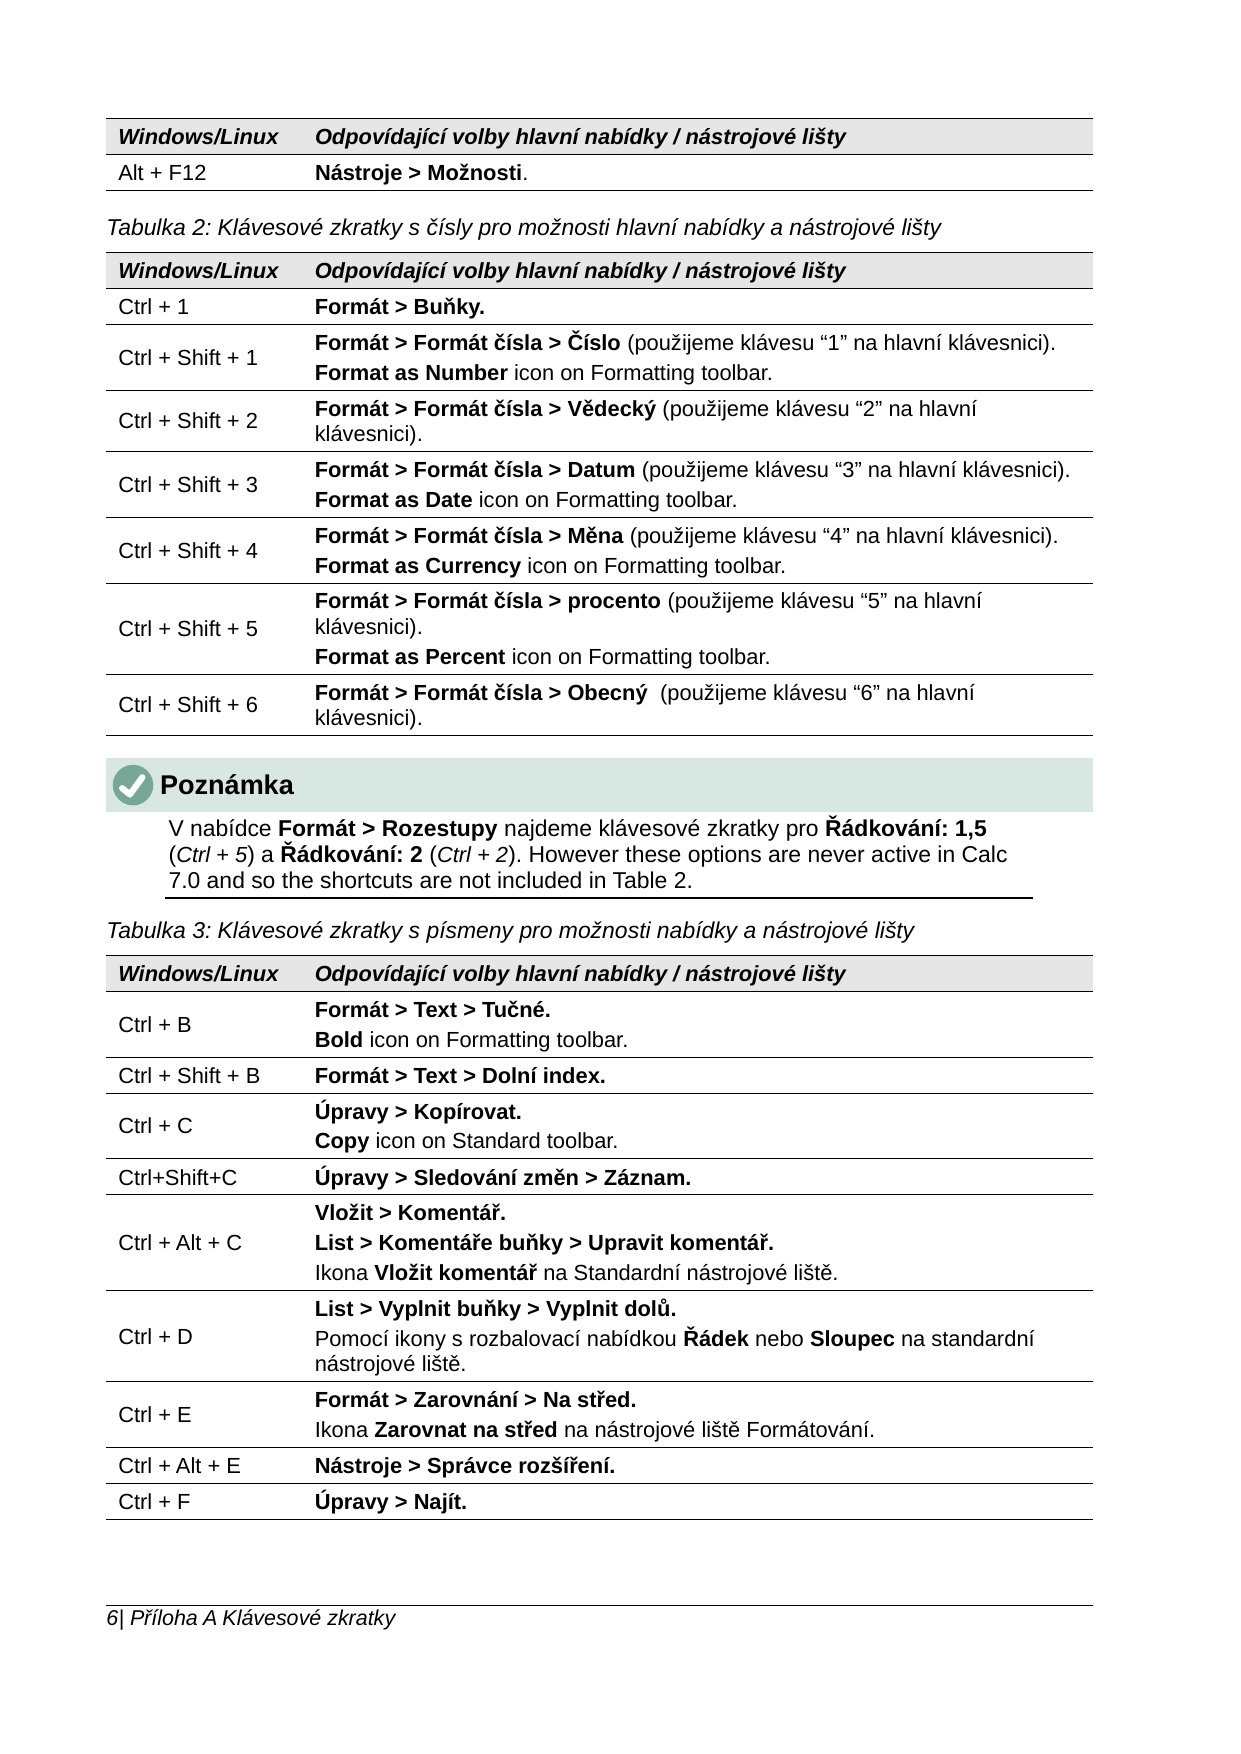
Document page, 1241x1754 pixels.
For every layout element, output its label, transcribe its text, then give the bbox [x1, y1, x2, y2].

table_cell Ctrl + Shift + 3 [106, 452, 303, 517]
table_cell Ctrl + Shift + 5 [106, 584, 303, 673]
table_cell Ctrl + D [106, 1291, 303, 1381]
table_cell Alt + F12 [106, 155, 303, 190]
table_cell Formát > Zarovnání > Na střed. Ikona Zarovnat na střed na nástrojové liště Formátování. [303, 1382, 1093, 1447]
table_cell Ctrl + 1 [106, 289, 303, 324]
table_cell Ctrl + Shift + 6 [106, 675, 303, 734]
table_cell Formát > Formát čísla > Vědecký (použijeme klávesu “2” na hlavní klávesnici). [303, 391, 1093, 451]
table_cell Ctrl + B [106, 992, 303, 1057]
table_cell Ctrl + Alt + E [106, 1448, 303, 1483]
table_cell Úpravy > Kopírovat. Copy icon on Standard toolbar. [303, 1094, 1093, 1158]
text Tabulka 2: Klávesové zkratky s čísly pro možnosti hlavní nabídky a nástrojové lišty [106, 214, 1093, 240]
table_cell Formát > Formát čísla > Číslo (použijeme klávesu “1” na hlavní klávesnici). Format as Number icon on Formatting toolbar. [303, 325, 1093, 389]
table_header Windows/Linux [106, 119, 303, 154]
table_cell Formát > Text > Dolní index. [303, 1058, 1093, 1092]
table_cell Formát > Buňky. [303, 289, 1093, 324]
text V nabídce Formát > Rozestupy najdeme klávesové zkratky pro Řádkování: 1,5 (Ctrl + 5) a Řádkování: 2 (Ctrl + 2). However these options are never active in Calc 7.0 and so the shortcuts are not included in Table 2. [165, 812, 1033, 897]
table_header Odpovídající volby hlavní nabídky / nástrojové lišty [303, 253, 1093, 288]
table_cell Ctrl + Shift + 1 [106, 325, 303, 389]
table_cell Úpravy > Sledování změn > Záznam. [303, 1159, 1093, 1194]
table_cell Formát > Formát čísla > Datum (použijeme klávesu “3” na hlavní klávesnici). Format as Date icon on Formatting toolbar. [303, 452, 1093, 517]
table_cell Vložit > Komentář. List > Komentáře buňky > Upravit komentář. Ikona Vložit komentář na Standardní nástrojové liště. [303, 1195, 1093, 1290]
table_cell Úpravy > Najít. [303, 1484, 1093, 1519]
table_cell Ctrl + E [106, 1382, 303, 1447]
table_header Windows/Linux [106, 956, 303, 991]
table_header Windows/Linux [106, 253, 303, 288]
table_cell Ctrl + F [106, 1484, 303, 1519]
text Tabulka 3: Klávesové zkratky s písmeny pro možnosti nabídky a nástrojové lišty [106, 917, 1093, 943]
table_cell Ctrl + Shift + 4 [106, 518, 303, 582]
table_cell Formát > Formát čísla > Obecný (použijeme klávesu “6” na hlavní klávesnici). [303, 675, 1093, 734]
table_cell Formát > Formát čísla > procento (použijeme klávesu “5” na hlavní klávesnici). Format as Percent icon on Formatting toolbar. [303, 584, 1093, 673]
table_cell Ctrl + Shift + 2 [106, 391, 303, 451]
table_cell Ctrl + Shift + B [106, 1058, 303, 1092]
subtitle Poznámka [106, 758, 1093, 812]
table_cell Ctrl + C [106, 1094, 303, 1158]
table_cell Formát > Text > Tučné. Bold icon on Formatting toolbar. [303, 992, 1093, 1057]
table_cell Ctrl+Shift+C [106, 1159, 303, 1194]
table_cell Formát > Formát čísla > Měna (použijeme klávesu “4” na hlavní klávesnici). Format as Currency icon on Formatting toolbar. [303, 518, 1093, 582]
table_header Odpovídající volby hlavní nabídky / nástrojové lišty [303, 119, 1093, 154]
table_cell Ctrl + Alt + C [106, 1195, 303, 1290]
table_header Odpovídající volby hlavní nabídky / nástrojové lišty [303, 956, 1093, 991]
table_cell List > Vyplnit buňky > Vyplnit dolů. Pomocí ikony s rozbalovací nabídkou Řádek nebo Sloupec na standardní nástrojové liště. [303, 1291, 1093, 1381]
table_cell Nástroje > Správce rozšíření. [303, 1448, 1093, 1483]
table_cell Nástroje > Možnosti. [303, 155, 1093, 190]
